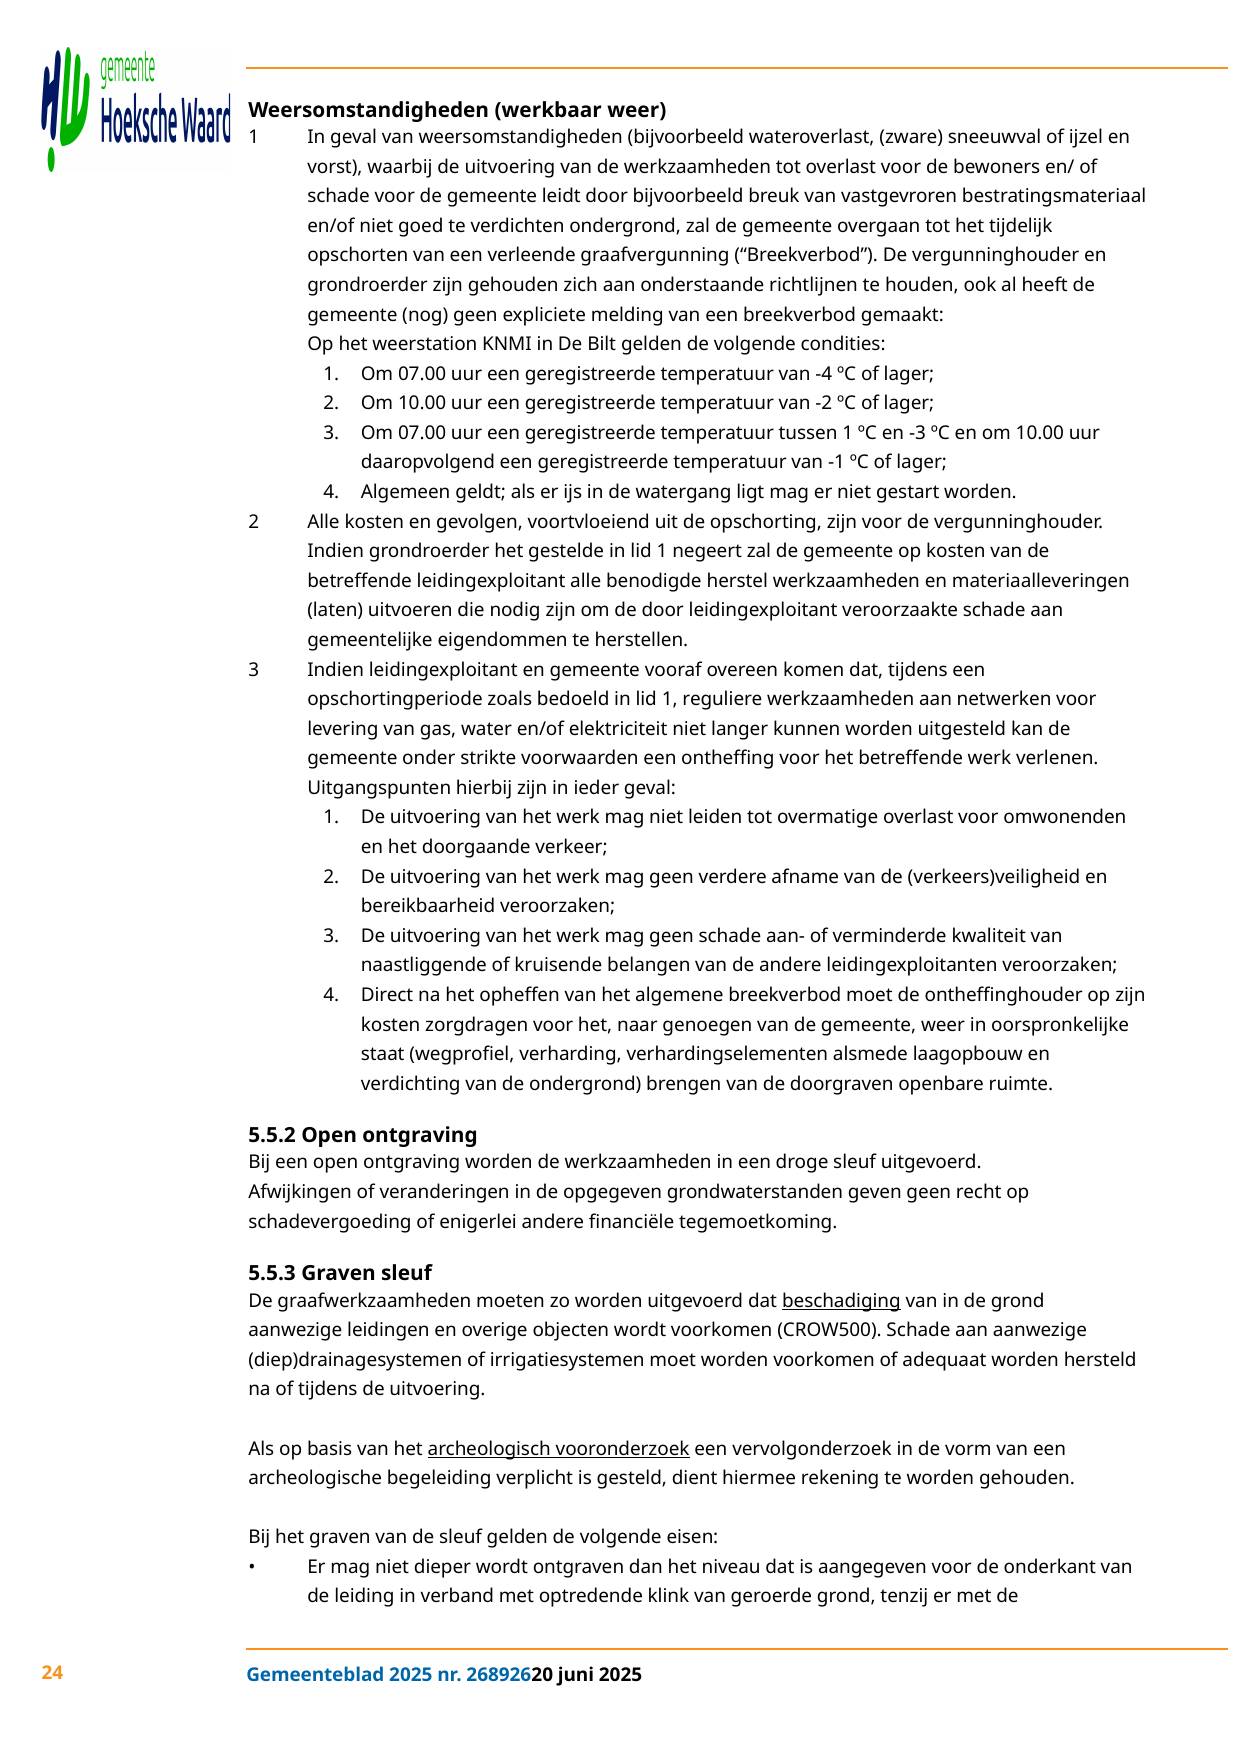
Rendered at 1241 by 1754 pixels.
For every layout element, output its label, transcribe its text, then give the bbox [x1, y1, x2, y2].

text De graafwerkzaamheden moeten zo worden uitgevoerd dat beschadiging van in de grond [248, 1287, 1152, 1312]
list Indien leidingexploitant en gemeente vooraf overeen komen dat, tijdens een opschortingperiode zoals bedoeld in lid 1, reguliere werkzaamheden aan netwerken voor levering van gas, water en/of elektriciteit niet langer kunnen worden uitgesteld kan de gemeente onder strikte voorwaarden een ontheffing voor het betreffende werk verlenen. Uitgangspunten hierbij zijn in ieder geval: [248, 656, 1152, 800]
list Algemeen geldt; als er ijs in de watergang ligt mag er niet gestart worden. [323, 478, 1152, 504]
list Op het weerstation KNMI in De Bilt gelden de volgende condities: [248, 330, 1152, 356]
list In geval van weersomstandigheden (bijvoorbeeld wateroverlast, (zware) sneeuwval of ijzel en vorst), waarbij de uitvoering van de werkzaamheden tot overlast voor de bewoners en/ of schade voor de gemeente leidt door bijvoorbeeld breuk van vastgevroren bestratingsmateriaal en/of niet goed te verdichten ondergrond, zal de gemeente overgaan tot het tijdelijk opschorten van een verleende graafvergunning (“Breekverbod”). De vergunninghouder en grondroerder zijn gehouden zich aan onderstaande richtlijnen te houden, ook al heeft de gemeente (nog) geen expliciete melding van een breekverbod gemaakt: [248, 123, 1152, 326]
text 5.5.3 Graven sleuf [248, 1258, 1152, 1287]
text Als op basis van het archeologisch vooronderzoek een vervolgonderzoek in de vorm van een archeologische begeleiding verplicht is gesteld, dient hiermee rekening te worden gehouden. [248, 1435, 1152, 1490]
list Om 10.00 uur een geregistreerde temperatuur van -2 ºC of lager; [323, 389, 1152, 415]
text Bij het graven van de sleuf gelden de volgende eisen: [248, 1523, 1152, 1549]
text Bij een open ontgraving worden de werkzaamheden in een droge sleuf uitgevoerd. [248, 1149, 1152, 1174]
list De uitvoering van het werk mag niet leiden tot overmatige overlast voor omwonenden en het doorgaande verkeer; [323, 804, 1152, 859]
picture [41, 47, 231, 172]
list De uitvoering van het werk mag geen verdere afname van de (verkeers)veiligheid en bereikbaarheid veroorzaken; [323, 863, 1152, 918]
list Om 07.00 uur een geregistreerde temperatuur van -4 ºC of lager; [323, 360, 1152, 386]
text Weersomstandigheden (werkbaar weer) [248, 95, 1152, 123]
list De uitvoering van het werk mag geen schade aan- of verminderde kwaliteit van naastliggende of kruisende belangen van de andere leidingexploitanten veroorzaken; [323, 922, 1152, 977]
list Alle kosten en gevolgen, voortvloeiend uit de opschorting, zijn voor de vergunninghouder. Indien grondroerder het gestelde in lid 1 negeert zal de gemeente op kosten van de betreffende leidingexploitant alle benodigde herstel werkzaamheden en materiaalleveringen (laten) uitvoeren die nodig zijn om de door leidingexploitant veroorzaakte schade aan gemeentelijke eigendommen te herstellen. [248, 508, 1152, 652]
text Afwijkingen of veranderingen in de opgegeven grondwaterstanden geven geen recht op schadevergoeding of enigerlei andere financiële tegemoetkoming. [248, 1178, 1152, 1234]
list Direct na het opheffen van het algemene breekverbod moet de ontheffinghouder op zijn kosten zorgdragen voor het, naar genoegen van de gemeente, weer in oorspronkelijke staat (wegprofiel, verharding, verhardingselementen alsmede laagopbouw en verdichting van de ondergrond) brengen van de doorgraven openbare ruimte. [323, 981, 1152, 1096]
list Er mag niet dieper wordt ontgraven dan het niveau dat is aangegeven voor de onderkant van de leiding in verband met optredende klink van geroerde grond, tenzij er met de [248, 1553, 1152, 1608]
list Om 07.00 uur een geregistreerde temperatuur tussen 1 ºC en -3 ºC en om 10.00 uur daaropvolgend een geregistreerde temperatuur van -1 ºC of lager; [323, 419, 1152, 474]
text 5.5.2 Open ontgraving [248, 1120, 1152, 1149]
text aanwezige leidingen en overige objecten wordt voorkomen (CROW500). Schade aan aanwezige (diep)drainagesystemen of irrigatiesystemen moet worden voorkomen of adequaat worden hersteld na of tijdens de uitvoering. [248, 1316, 1152, 1401]
